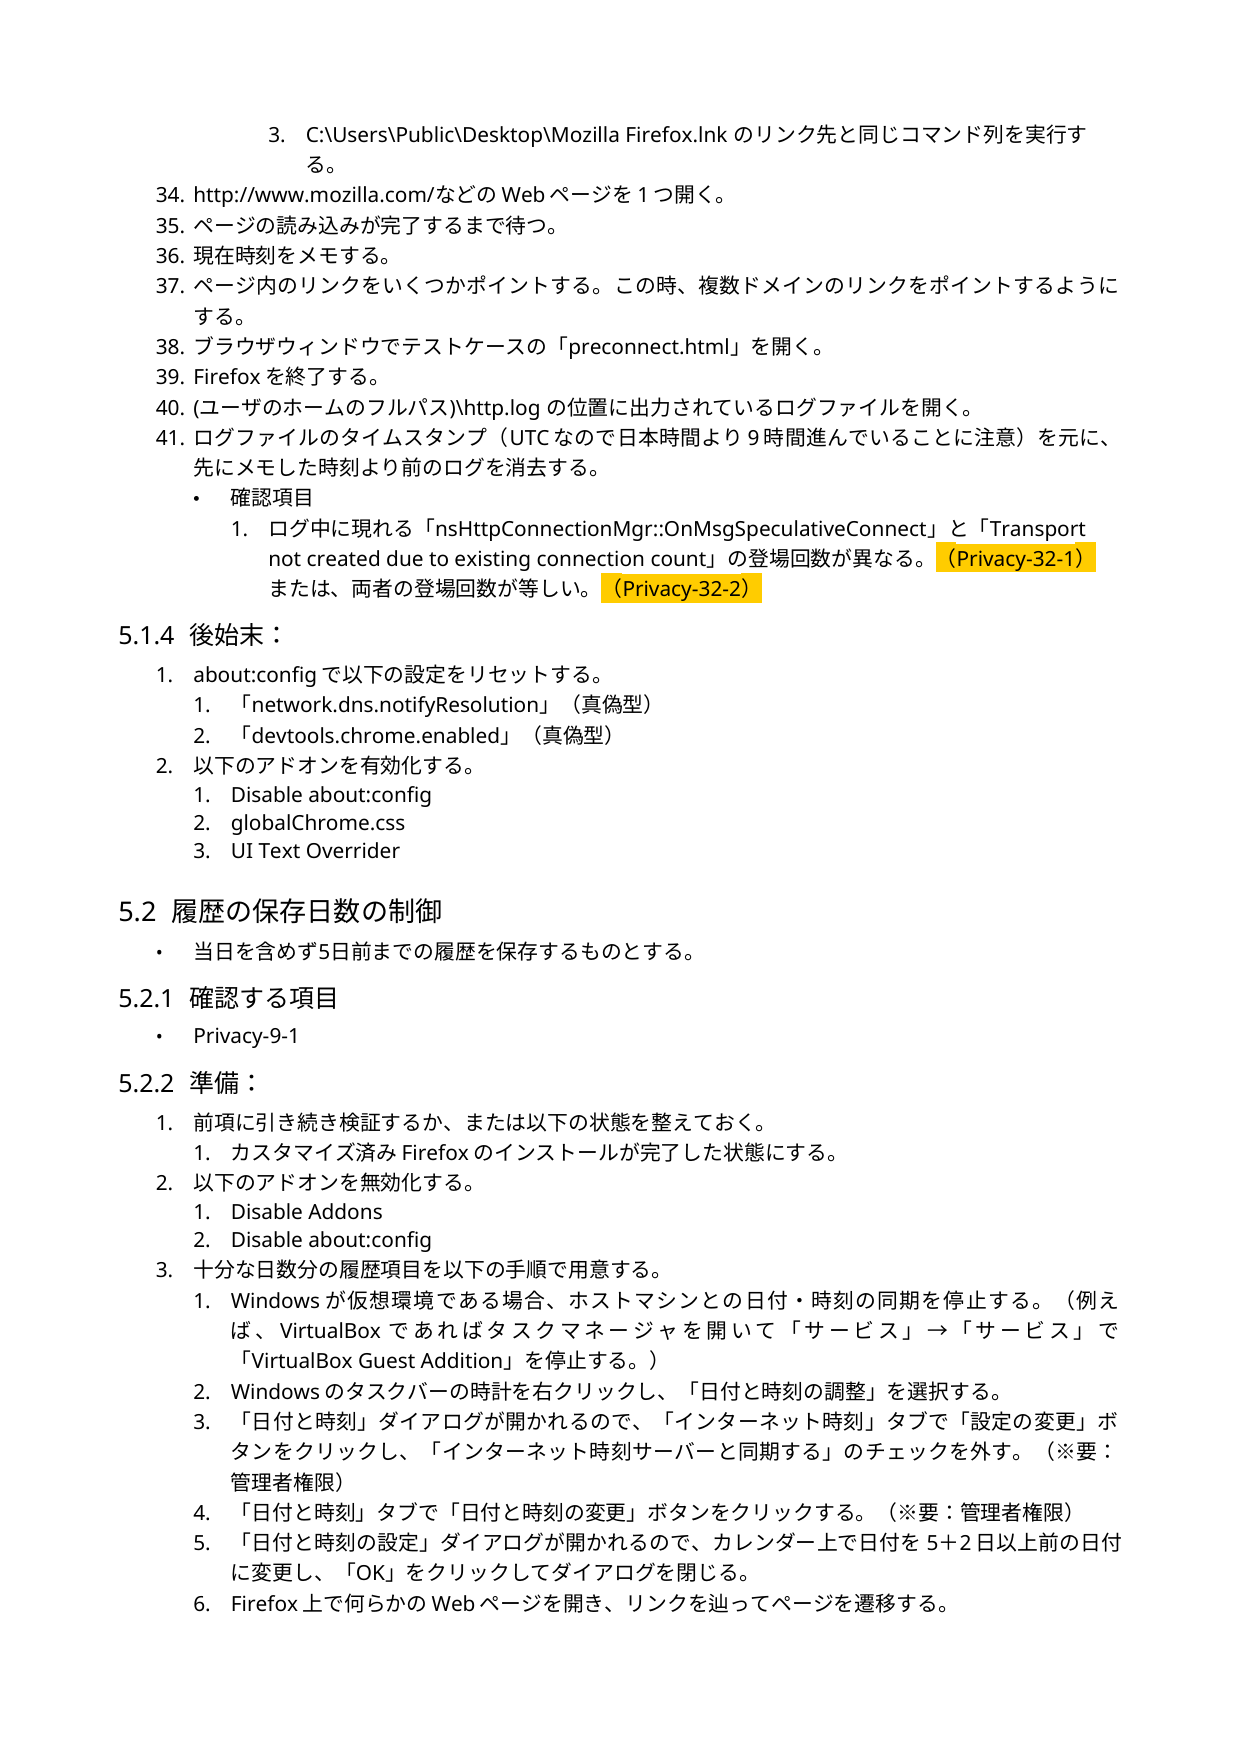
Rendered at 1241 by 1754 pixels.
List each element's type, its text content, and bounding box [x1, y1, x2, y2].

list 「devtools.chrome.enabled」（真偽型） [193, 719, 1122, 749]
list 「日付と時刻の設定」ダイアログが開かれるので、カレンダー上で日付を5＋2日以上前の日付に変更し、「OK」をクリックしてダイアログを閉じる。 [193, 1526, 1122, 1587]
subtitle 確認する項目 [118, 979, 1122, 1015]
list ページの読み込みが完了するまで待つ。 [156, 209, 1122, 239]
list (ユーザのホームのフルパス)\http.log の位置に出力されているログファイルを開く。 [156, 391, 1122, 421]
list Windowsが仮想環境である場合、ホストマシンとの日付・時刻の同期を停止する。（例えば、VirtualBoxであればタスクマネージャを開いて「サービス」→「サービス」で「VirtualBox Guest Addition」を停止する。） [193, 1284, 1122, 1375]
list ログファイルのタイムスタンプ（UTCなので日本時間より9時間進んでいることに注意）を元に、先にメモした時刻より前のログを消去する。 [156, 421, 1122, 482]
list Disable Addons [193, 1197, 1122, 1225]
list Firefoxを終了する。 [156, 360, 1122, 391]
list 現在時刻をメモする。 [156, 239, 1122, 269]
list ページ内のリンクをいくつかポイントする。この時、複数ドメインのリンクをポイントするようにする。 [156, 269, 1122, 330]
list globalChrome.css [193, 808, 1122, 837]
list 「日付と時刻」タブで「日付と時刻の変更」ボタンをクリックする。（※要：管理者権限） [193, 1496, 1122, 1526]
list C:\Users\Public\Desktop\Mozilla Firefox.lnk のリンク先と同じコマンド列を実行する。 [268, 118, 1122, 179]
list 当日を含めず5日前までの履歴を保存するものとする。 [156, 936, 1122, 966]
list カスタマイズ済みFirefoxのインストールが完了した状態にする。 [193, 1136, 1122, 1166]
list 以下のアドオンを有効化する。 [156, 749, 1122, 780]
list about:configで以下の設定をリセットする。 [156, 658, 1122, 689]
list http://www.mozilla.com/などのWebページを1つ開く。 [156, 179, 1122, 209]
list Disable about:config [193, 1225, 1122, 1254]
list Firefox上で何らかのWebページを開き、リンクを辿ってページを遷移する。 [193, 1587, 1122, 1617]
subtitle 後始末： [118, 616, 1122, 652]
list ログ中に現れる「nsHttpConnectionMgr::OnMsgSpeculativeConnect」と「Transport not created due to existing connection count」の登場回数が異なる。（Privacy-32-1） または、両者の登場回数が等しい。（Privacy-32-2） [231, 512, 1122, 603]
subtitle 履歴の保存日数の制御 [118, 890, 1122, 929]
list 十分な日数分の履歴項目を以下の手順で用意する。 [156, 1254, 1122, 1284]
list 前項に引き続き検証するか、または以下の状態を整えておく。 [156, 1106, 1122, 1136]
list 以下のアドオンを無効化する。 [156, 1166, 1122, 1197]
list 確認項目 [193, 482, 1122, 512]
list Windowsのタスクバーの時計を右クリックし、「日付と時刻の調整」を選択する。 [193, 1375, 1122, 1405]
list UI Text Overrider [193, 837, 1122, 865]
list 「日付と時刻」ダイアログが開かれるので、「インターネット時刻」タブで「設定の変更」ボタンをクリックし、「インターネット時刻サーバーと同期する」のチェックを外す。（※要：管理者権限） [193, 1405, 1122, 1496]
list Privacy-9-1 [156, 1022, 1122, 1050]
list ブラウザウィンドウでテストケースの「preconnect.html」を開く。 [156, 330, 1122, 360]
subtitle 準備： [118, 1063, 1122, 1099]
list 「network.dns.notifyResolution」（真偽型） [193, 689, 1122, 719]
list Disable about:config [193, 780, 1122, 808]
